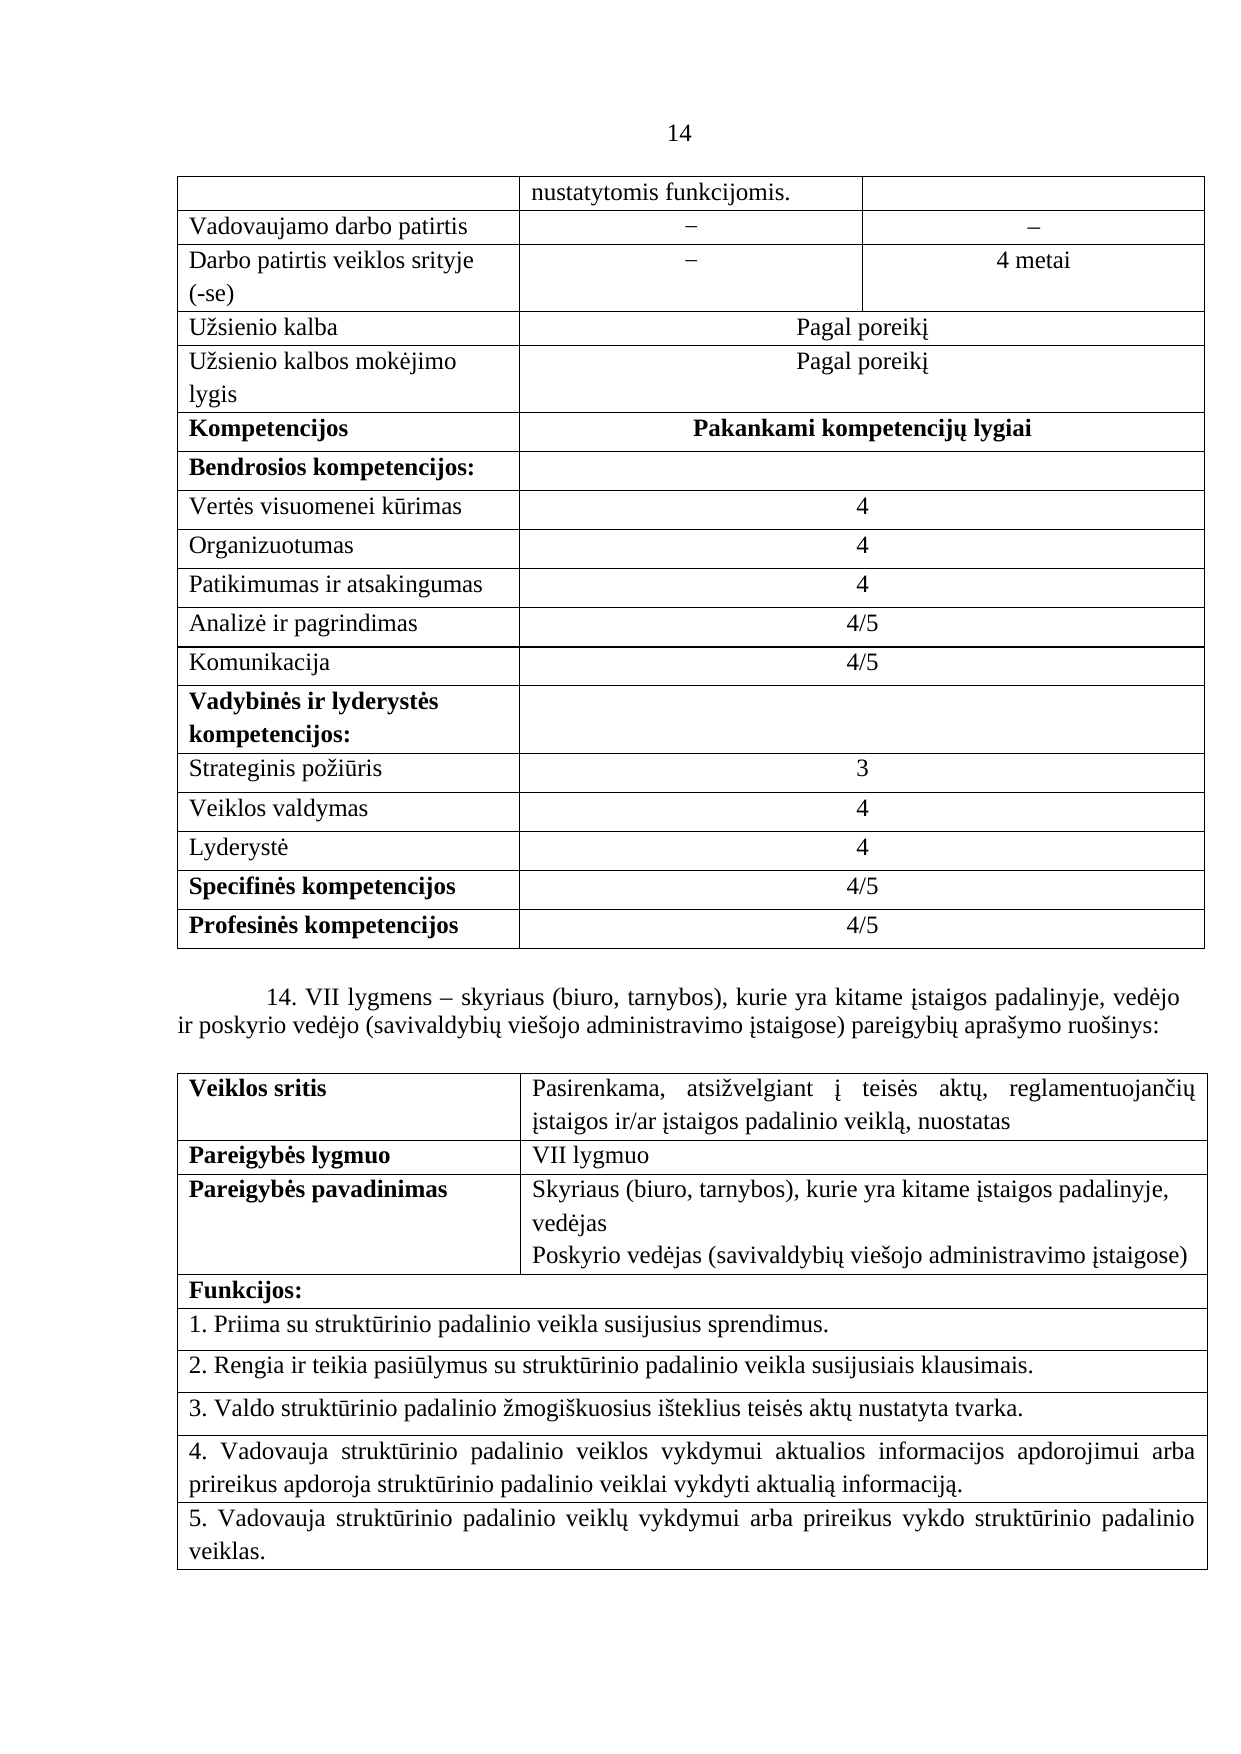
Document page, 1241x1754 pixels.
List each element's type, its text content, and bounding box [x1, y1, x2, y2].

table_cell 4 [520, 832, 1204, 870]
table_cell Pareigybės lygmuo [178, 1141, 520, 1173]
table_cell Profesinės kompetencijos [178, 910, 519, 948]
text 14. VII lygmens – skyriaus (biuro, tarnybos), kurie yra kitame įstaigos padalinyje, vedėjo ir poskyrio vedėjo (savivaldybių viešojo administravimo įstaigose) pareigybių aprašymo ruošinys: [177, 982, 1181, 1039]
table_header Veiklos sritis [178, 1074, 520, 1139]
table_cell – [520, 211, 862, 244]
table_cell Pakankami kompetencijų lygiai [520, 413, 1204, 451]
table_cell Vadybinės ir lyderystės kompetencijos: [178, 686, 519, 752]
table_cell Organizuotumas [178, 530, 519, 568]
table_cell – [863, 211, 1204, 244]
table_cell Darbo patirtis veiklos srityje (-se) [178, 245, 519, 311]
table_header Pasirenkama, atsižvelgiant į teisės aktų, reglamentuojančių įstaigos ir/ar įstaigos padalinio veiklą, nuostatas [521, 1074, 1207, 1139]
table_cell Patikimumas ir atsakingumas [178, 569, 519, 607]
table_cell 4/5 [520, 648, 1204, 685]
table_cell Vadovaujamo darbo patirtis [178, 211, 519, 244]
table_cell 4/5 [520, 608, 1204, 646]
table_cell Specifinės kompetencijos [178, 871, 519, 909]
table_cell nustatytomis funkcijomis. [520, 177, 862, 210]
table_cell Užsienio kalbos mokėjimo lygis [178, 346, 519, 412]
table_cell [520, 452, 1204, 490]
table_cell [520, 686, 1204, 752]
table_cell VII lygmuo [521, 1141, 1207, 1173]
table_cell Vertės visuomenei kūrimas [178, 491, 519, 529]
table_cell Pareigybės pavadinimas [178, 1175, 520, 1274]
table_cell Funkcijos: [178, 1275, 1207, 1308]
table_cell 3. Valdo struktūrinio padalinio žmogiškuosius išteklius teisės aktų nustatyta tvarka. [178, 1393, 1207, 1435]
table_cell Kompetencijos [178, 413, 519, 451]
table_cell 3 [520, 754, 1204, 792]
table_cell Strateginis požiūris [178, 754, 519, 792]
table_cell 4 [520, 569, 1204, 607]
table_cell 1. Priima su struktūrinio padalinio veikla susijusius sprendimus. [178, 1309, 1207, 1349]
table_cell [178, 177, 519, 210]
table_cell Skyriaus (biuro, tarnybos), kurie yra kitame įstaigos padalinyje, vedėjas Poskyrio vedėjas (savivaldybių viešojo administravimo įstaigose) [521, 1175, 1207, 1274]
table_cell Veiklos valdymas [178, 793, 519, 831]
table_cell 4 [520, 530, 1204, 568]
table_cell 2. Rengia ir teikia pasiūlymus su struktūrinio padalinio veikla susijusiais klausimais. [178, 1351, 1207, 1392]
table_cell 4 [520, 793, 1204, 831]
table_cell Lyderystė [178, 832, 519, 870]
table_cell 4 metai [863, 245, 1204, 311]
table_cell Pagal poreikį [520, 346, 1204, 412]
table_cell Pagal poreikį [520, 312, 1204, 345]
table_cell 4/5 [520, 871, 1204, 909]
table_cell 5. Vadovauja struktūrinio padalinio veiklų vykdymui arba prireikus vykdo struktūrinio padalinio veiklas. [178, 1503, 1207, 1569]
table_cell 4 [520, 491, 1204, 529]
table_cell 4. Vadovauja struktūrinio padalinio veiklos vykdymui aktualios informacijos apdorojimui arba prireikus apdoroja struktūrinio padalinio veiklai vykdyti aktualią informaciją. [178, 1436, 1207, 1502]
table_cell Užsienio kalba [178, 312, 519, 345]
table_cell – [520, 245, 862, 311]
table_cell Komunikacija [178, 648, 519, 685]
table_cell [863, 177, 1204, 210]
table_cell Bendrosios kompetencijos: [178, 452, 519, 490]
table_cell 4/5 [520, 910, 1204, 948]
table_cell Analizė ir pagrindimas [178, 608, 519, 646]
